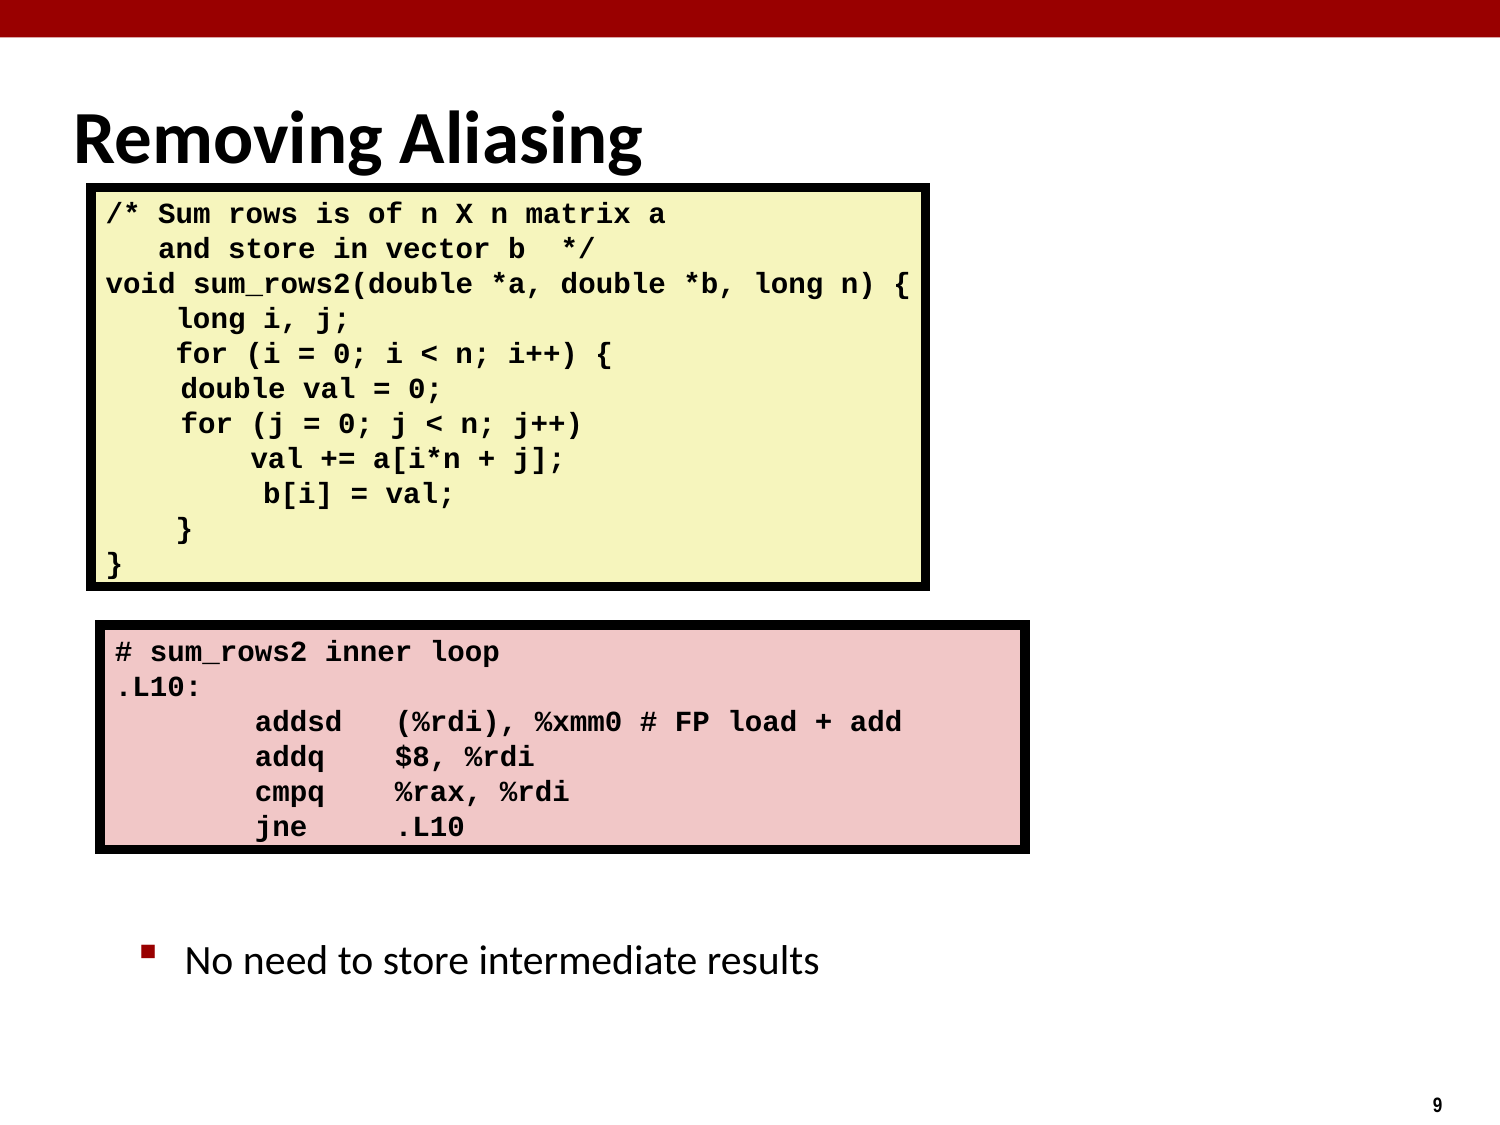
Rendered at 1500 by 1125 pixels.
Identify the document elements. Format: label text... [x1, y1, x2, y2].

list No need to store intermediate results [47, 924, 1411, 1058]
title Removing Aliasing [58, 71, 1304, 197]
text_box /* Sum rows is of n X n matrix a and store in vector b */ void sum_rows2(double *a, double *b, long n) { long i, j; for (i = 0; i < n; i++) { double val = 0; for (j = 0; j < n; j++) val += a[i*n + j]; b[i] = val; } } [90, 187, 926, 587]
text_box # sum_rows2 inner loop .L10: addsd (%rdi), %xmm0 # FP load + add addq $8, %rdi cmpq %rax, %rdi jne .L10 [99, 624, 1025, 850]
